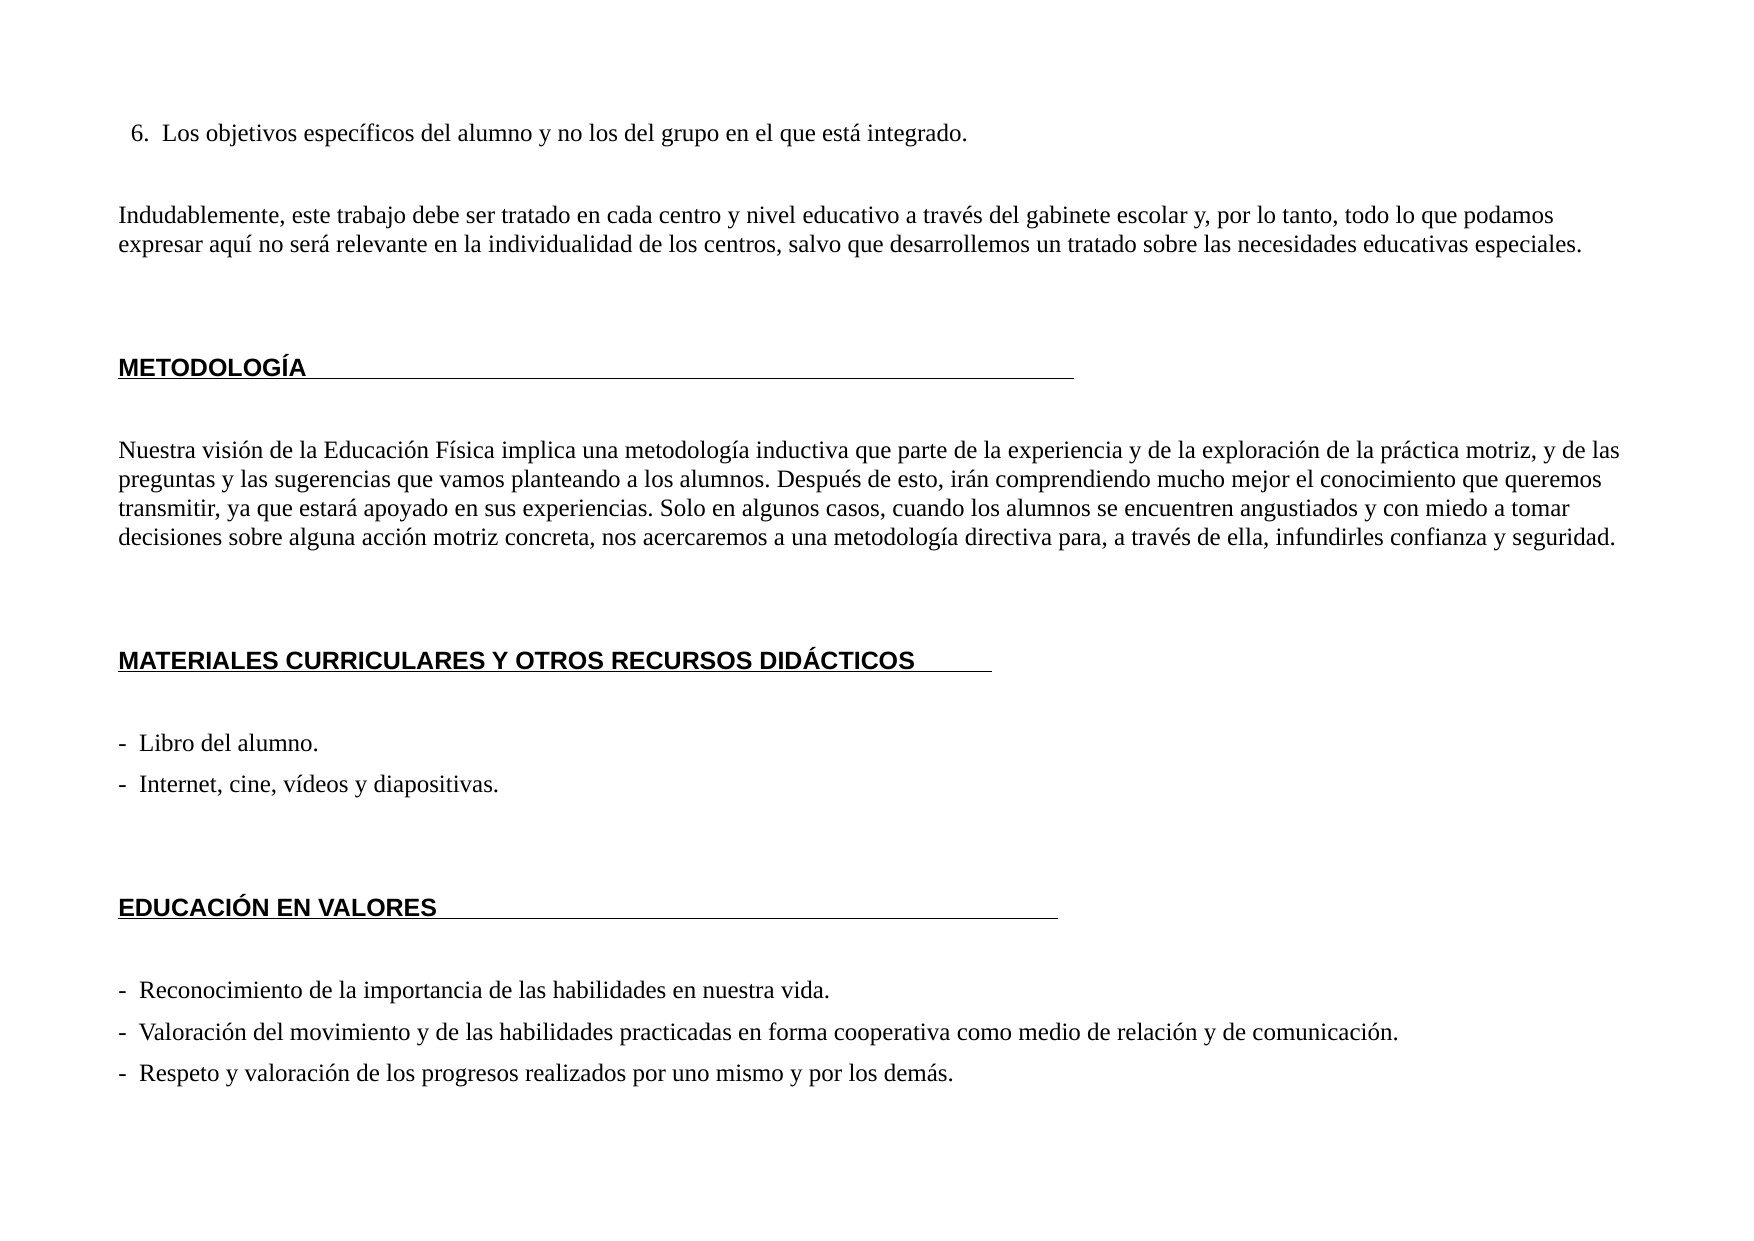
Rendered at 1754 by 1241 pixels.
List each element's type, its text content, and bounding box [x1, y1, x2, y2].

text - Internet, cine, vídeos y diapositivas. [118, 769, 1636, 798]
text MATERIALES CURRICULARES Y OTROS RECURSOS DIDÁCTICOS [118, 646, 1636, 674]
text - Valoración del movimiento y de las habilidades practicadas en forma cooperativa como medio de relación y de comunicación. [118, 1017, 1636, 1046]
text - Libro del alumno. [118, 728, 1636, 757]
text - Respeto y valoración de los progresos realizados por uno mismo y por los demás. [118, 1058, 1636, 1087]
text Nuestra visión de la Educación Física implica una metodología inductiva que parte de la experiencia y de la exploración de la práctica motriz, y de las preguntas y las sugerencias que vamos planteando a los alumnos. Después de esto, irán comprendiendo mucho mejor el conocimiento que queremos transmitir, ya que estará apoyado en sus experiencias. Solo en algunos casos, cuando los alumnos se encuentren angustiados y con miedo a tomar decisiones sobre alguna acción motriz concreta, nos acercaremos a una metodología directiva para, a través de ella, infundirles confianza y seguridad. [118, 436, 1636, 551]
text Indudablemente, este trabajo debe ser tratado en cada centro y nivel educativo a través del gabinete escolar y, por lo tanto, todo lo que podamos expresar aquí no será relevante en la individualidad de los centros, salvo que desarrollemos un tratado sobre las necesidades educativas especiales. [118, 201, 1636, 258]
text 6. Los objetivos específicos del alumno y no los del grupo en el que está integrado. [118, 118, 1636, 147]
text - Reconocimiento de la importancia de las habilidades en nuestra vida. [118, 976, 1636, 1004]
text METODOLOGÍA [118, 353, 1636, 382]
text EDUCACIÓN EN VALORES [118, 893, 1636, 922]
